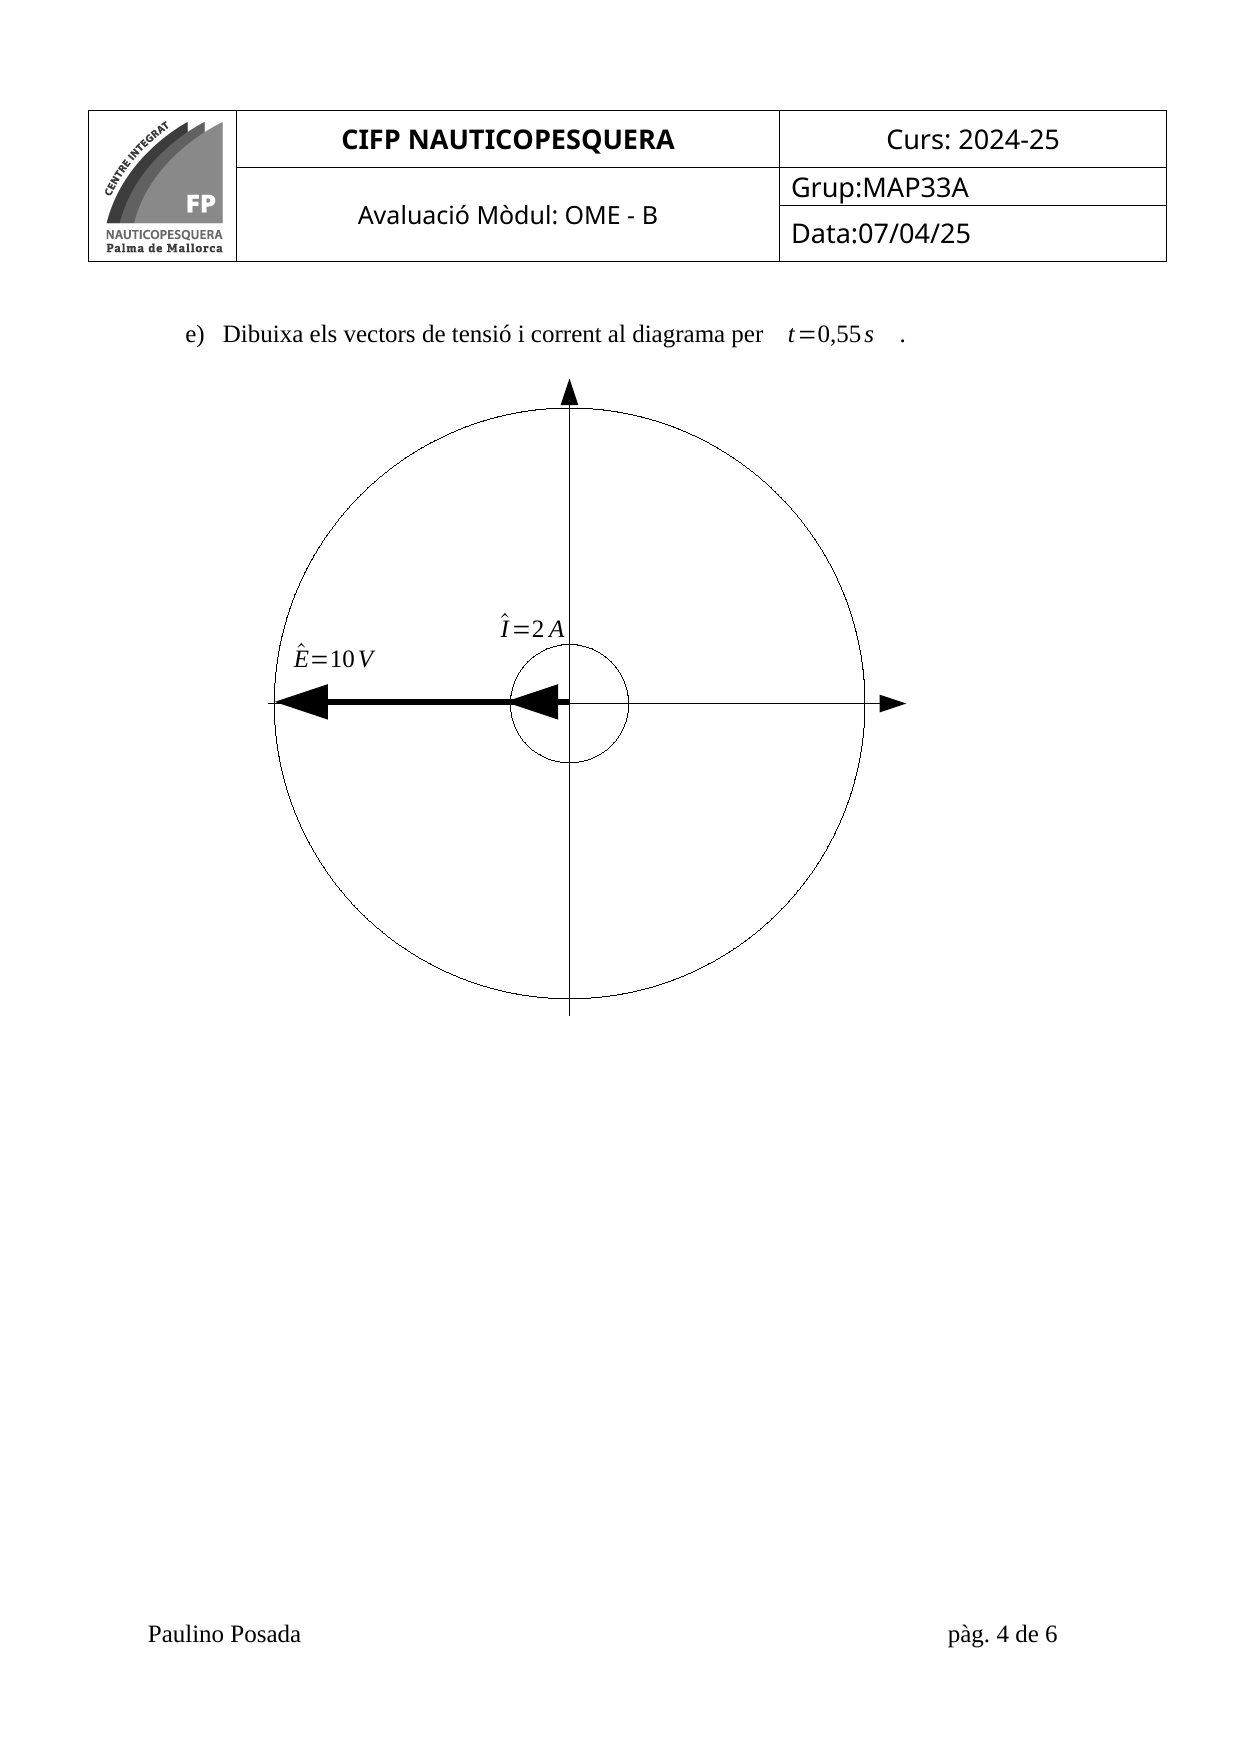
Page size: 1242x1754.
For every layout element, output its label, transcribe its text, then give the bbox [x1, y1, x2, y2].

picture [100, 111, 229, 260]
list Dibuixa els vectors de tensió i corrent al diagrama per . [185, 319, 1094, 348]
